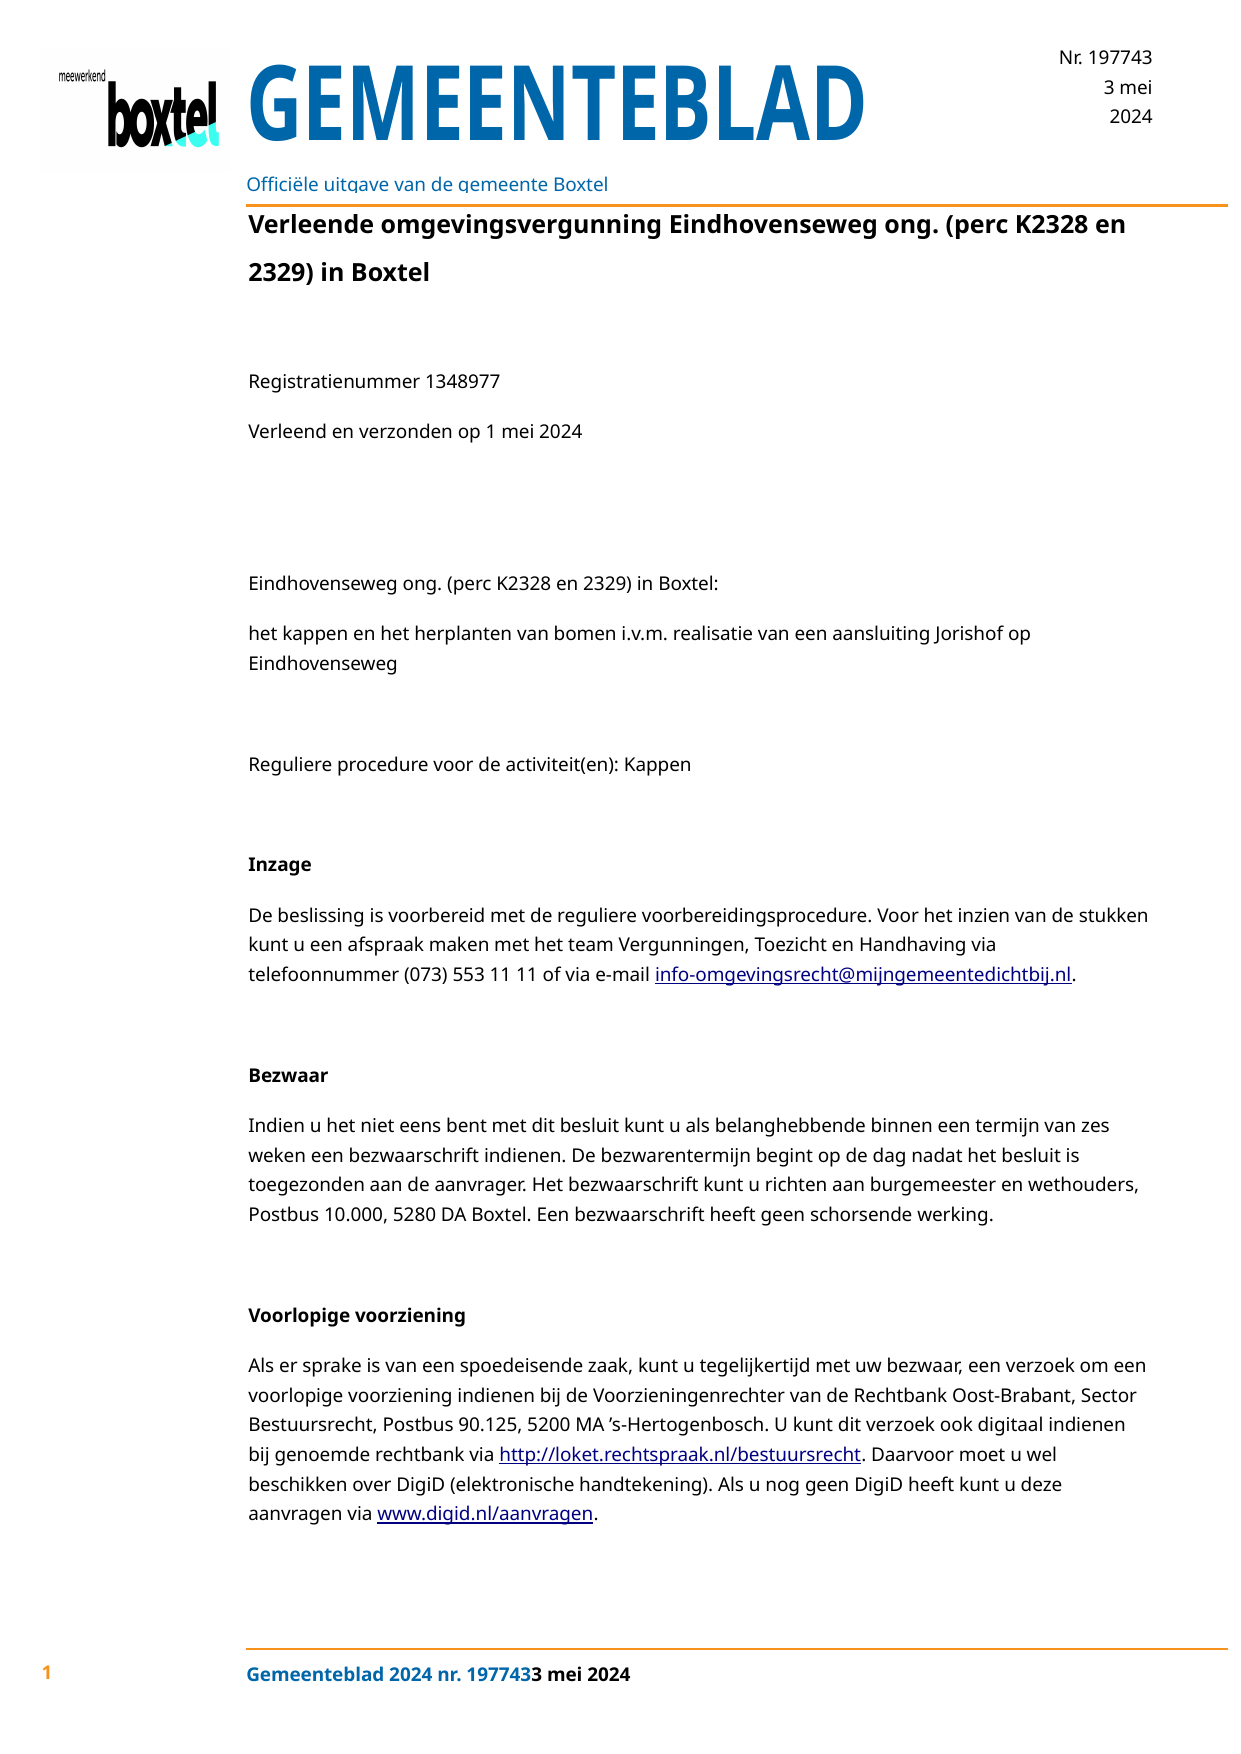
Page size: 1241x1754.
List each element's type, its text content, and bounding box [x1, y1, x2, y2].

text Bezwaar [248, 1062, 1152, 1088]
text Verleende omgevingsvergunning Eindhovenseweg ong. (perc K2328 en 2329) in Boxtel [248, 207, 1152, 288]
text Voorlopige voorziening [248, 1302, 1152, 1328]
picture [41, 47, 231, 172]
text De beslissing is voorbereid met de reguliere voorbereidingsprocedure. Voor het inzien van de stukken kunt u een afspraak maken met het team Vergunningen, Toezicht en Handhaving via telefoonnummer (073) 553 11 11 of via e-mail info-omgevingsrecht@mijngemeentedichtbij.nl. [248, 902, 1152, 987]
text het kappen en het herplanten van bomen i.v.m. realisatie van een aansluiting Jorishof op Eindhovenseweg [248, 620, 1152, 676]
text Eindhovenseweg ong. (perc K2328 en 2329) in Boxtel: [248, 570, 1152, 596]
text Verleend en verzonden op 1 mei 2024 [248, 419, 1152, 444]
text Registratienummer 1348977 [248, 368, 1152, 394]
text Indien u het niet eens bent met dit besluit kunt u als belanghebbende binnen een termijn van zes weken een bezwaarschrift indienen. De bezwarentermijn begint op de dag nadat het besluit is toegezonden aan de aanvrager. Het bezwaarschrift kunt u richten aan burgemeester en wethouders, Postbus 10.000, 5280 DA Boxtel. Een bezwaarschrift heeft geen schorsende werking. [248, 1112, 1152, 1227]
text Reguliere procedure voor de activiteit(en): Kappen [248, 751, 1152, 777]
text Als er sprake is van een spoedeisende zaak, kunt u tegelijkertijd met uw bezwaar, een verzoek om een voorlopige voorziening indienen bij de Voorzieningenrechter van de Rechtbank Oost-Brabant, Sector Bestuursrecht, Postbus 90.125, 5200 MA ’s-Hertogenbosch. U kunt dit verzoek ook digitaal indienen bij genoemde rechtbank via http://loket.rechtspraak.nl/bestuursrecht. Daarvoor moet u wel beschikken over DigiD (elektronische handtekening). Als u nog geen DigiD heeft kunt u deze aanvragen via www.digid.nl/aanvragen. [248, 1352, 1152, 1526]
text Inzage [248, 852, 1152, 877]
